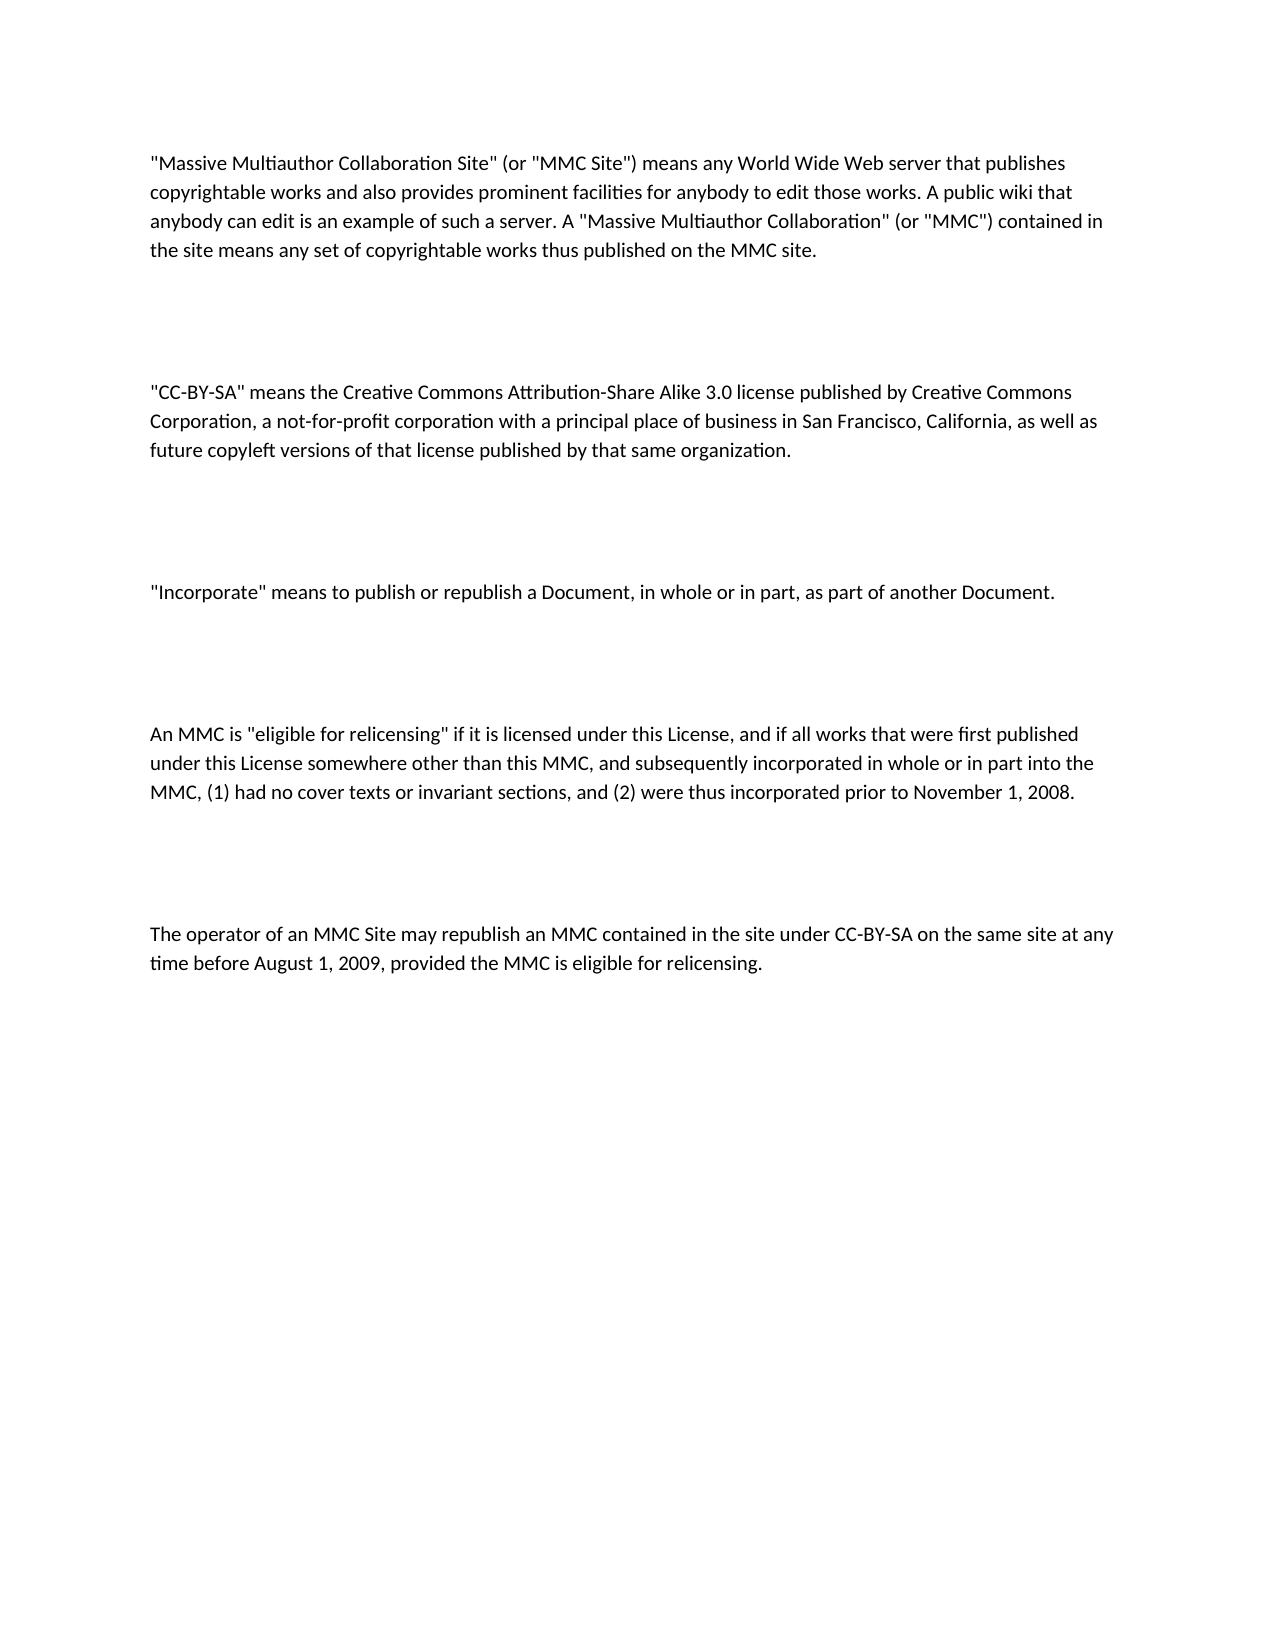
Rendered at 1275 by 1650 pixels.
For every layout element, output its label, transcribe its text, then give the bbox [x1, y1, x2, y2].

text An MMC is "eligible for relicensing" if it is licensed under this License, and if all works that were first published under this License somewhere other than this MMC, and subsequently incorporated in whole or in part into the MMC, (1) had no cover texts or invariant sections, and (2) were thus incorporated prior to November 1, 2008. [150, 721, 1125, 804]
text "CC-BY-SA" means the Creative Commons Attribution-Share Alike 3.0 license published by Creative Commons Corporation, a not-for-profit corporation with a principal place of business in San Francisco, California, as well as future copyleft versions of that license published by that same organization. [150, 379, 1125, 463]
text "Incorporate" means to publish or republish a Document, in whole or in part, as part of another Document. [150, 579, 1125, 604]
text "Massive Multiauthor Collaboration Site" (or "MMC Site") means any World Wide Web server that publishes copyrightable works and also provides prominent facilities for anybody to edit those works. A public wiki that anybody can edit is an example of such a server. A "Massive Multiauthor Collaboration" (or "MMC") contained in the site means any set of copyrightable works thus published on the MMC site. [150, 150, 1125, 263]
text The operator of an MMC Site may republish an MMC contained in the site under CC-BY-SA on the same site at any time before August 1, 2009, provided the MMC is eligible for relicensing. [150, 921, 1125, 975]
